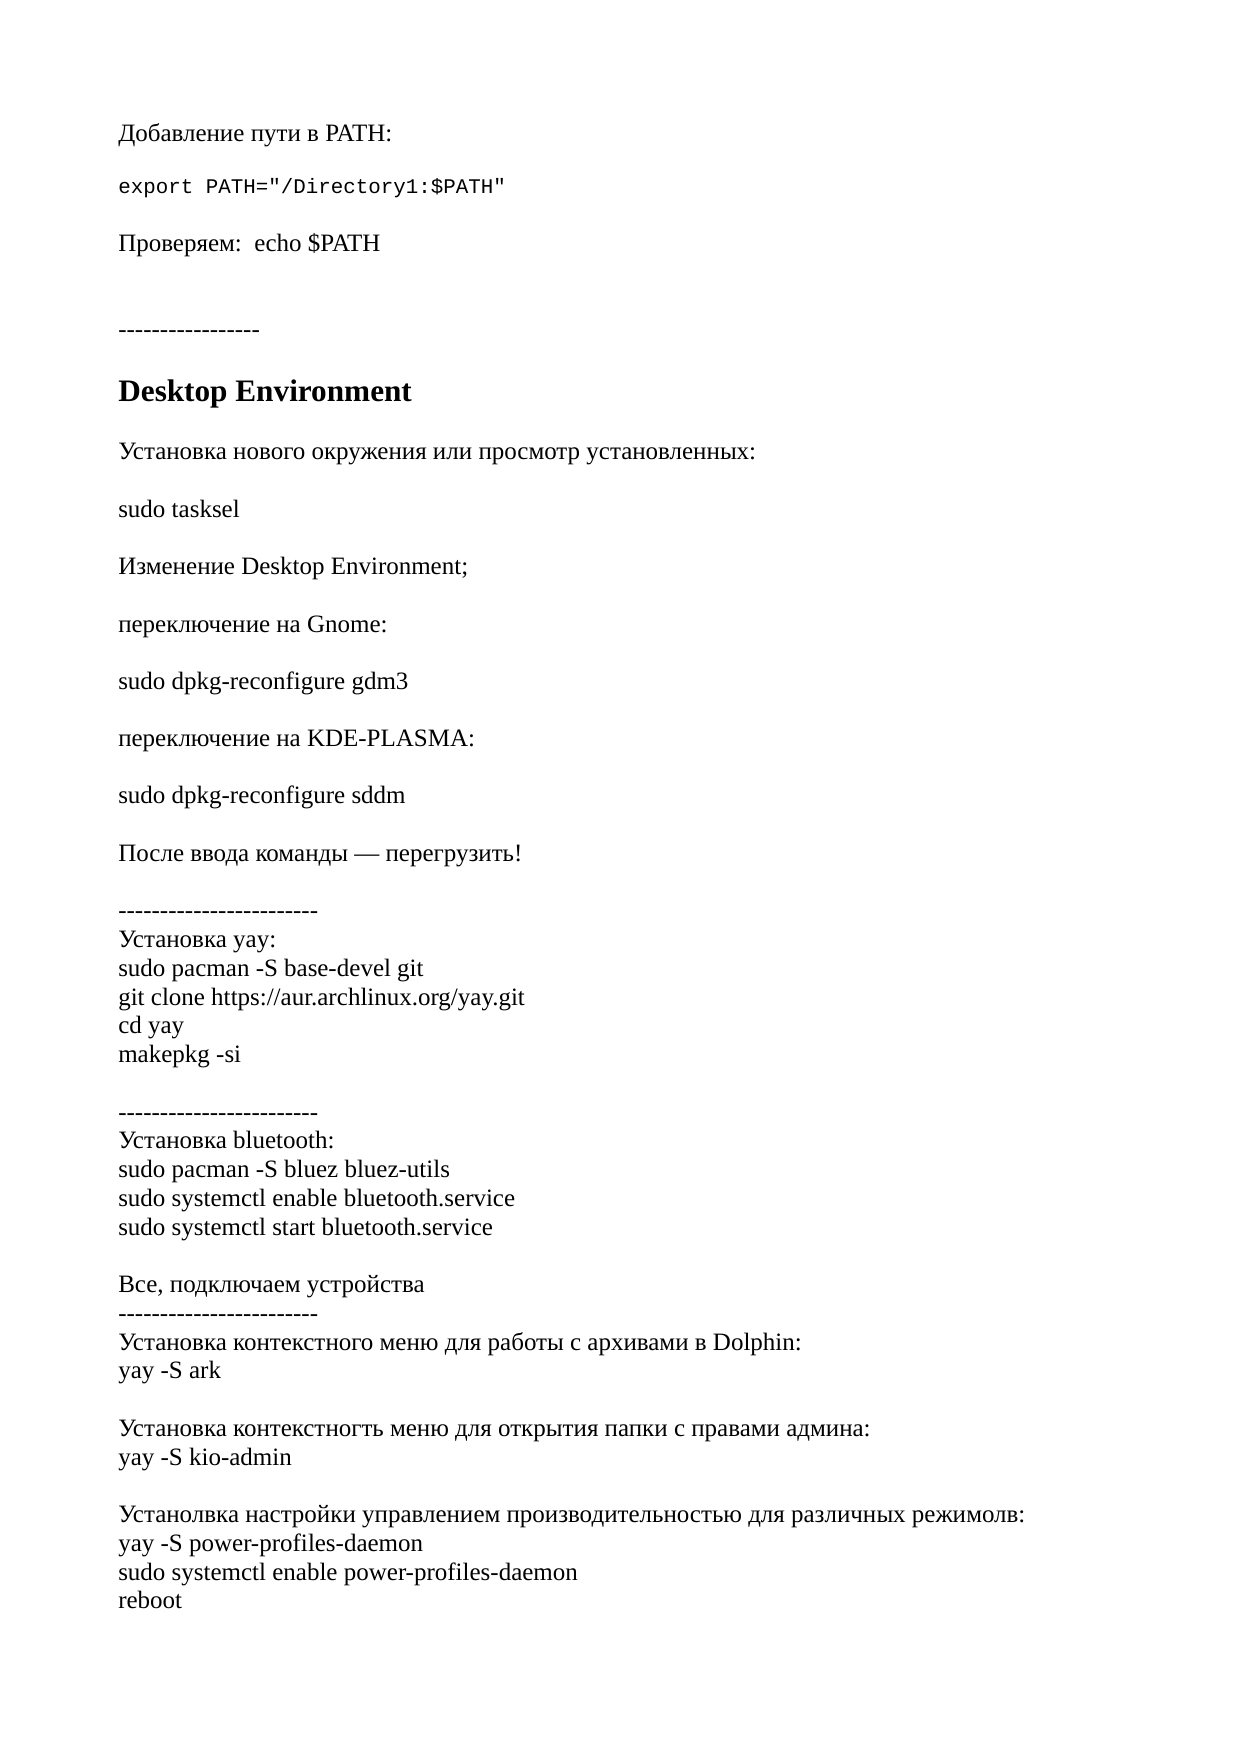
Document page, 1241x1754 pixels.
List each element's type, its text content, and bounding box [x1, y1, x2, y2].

text Установка контекстногть меню для открытия папки с правами админа: [118, 1413, 1122, 1442]
text sudo dpkg-reconfigure gdm3 [118, 666, 1122, 695]
text sudo pacman -S base-devel git [118, 953, 1122, 982]
text Desktop Environment [118, 372, 1122, 408]
text ------------------------ [118, 1298, 1122, 1327]
text Установка yay: [118, 924, 1122, 953]
text sudo dpkg-reconfigure sddm [118, 780, 1122, 809]
text После ввода команды — перегрузить! [118, 838, 1122, 867]
text makepkg -si [118, 1039, 1122, 1068]
text sudo systemctl start bluetooth.service [118, 1212, 1122, 1240]
text Установка bluetooth: [118, 1125, 1122, 1154]
text переключение на Gnome: [118, 609, 1122, 638]
text Проверяем: echo $PATH [118, 228, 1122, 257]
text git clone https://aur.archlinux.org/yay.git [118, 982, 1122, 1010]
text ----------------- [118, 314, 1122, 343]
text Добавление пути в PATH: [118, 118, 1122, 147]
text cd yay [118, 1010, 1122, 1039]
text export PATH="/Directory1:$PATH" [118, 176, 1122, 199]
text sudo systemctl enable power-profiles-daemon [118, 1557, 1122, 1585]
text ------------------------ [118, 1097, 1122, 1125]
text Установка контекстного меню для работы с архивами в Dolphin: [118, 1327, 1122, 1355]
text sudo systemctl enable bluetooth.service [118, 1183, 1122, 1212]
text Устанолвка настройки управлением производительностью для различных режимолв: [118, 1499, 1122, 1528]
text ------------------------ [118, 895, 1122, 924]
text переключение на KDE-PLASMA: [118, 723, 1122, 752]
text Изменение Desktop Environment; [118, 551, 1122, 580]
text sudo tasksel [118, 494, 1122, 523]
text yay -S ark [118, 1355, 1122, 1384]
text reboot [118, 1585, 1122, 1614]
text yay -S power-profiles-daemon [118, 1528, 1122, 1557]
text Все, подключаем устройства [118, 1269, 1122, 1298]
text sudo pacman -S bluez bluez-utils [118, 1154, 1122, 1183]
text yay -S kio-admin [118, 1442, 1122, 1470]
text Установка нового окружения или просмотр установленных: [118, 436, 1122, 465]
